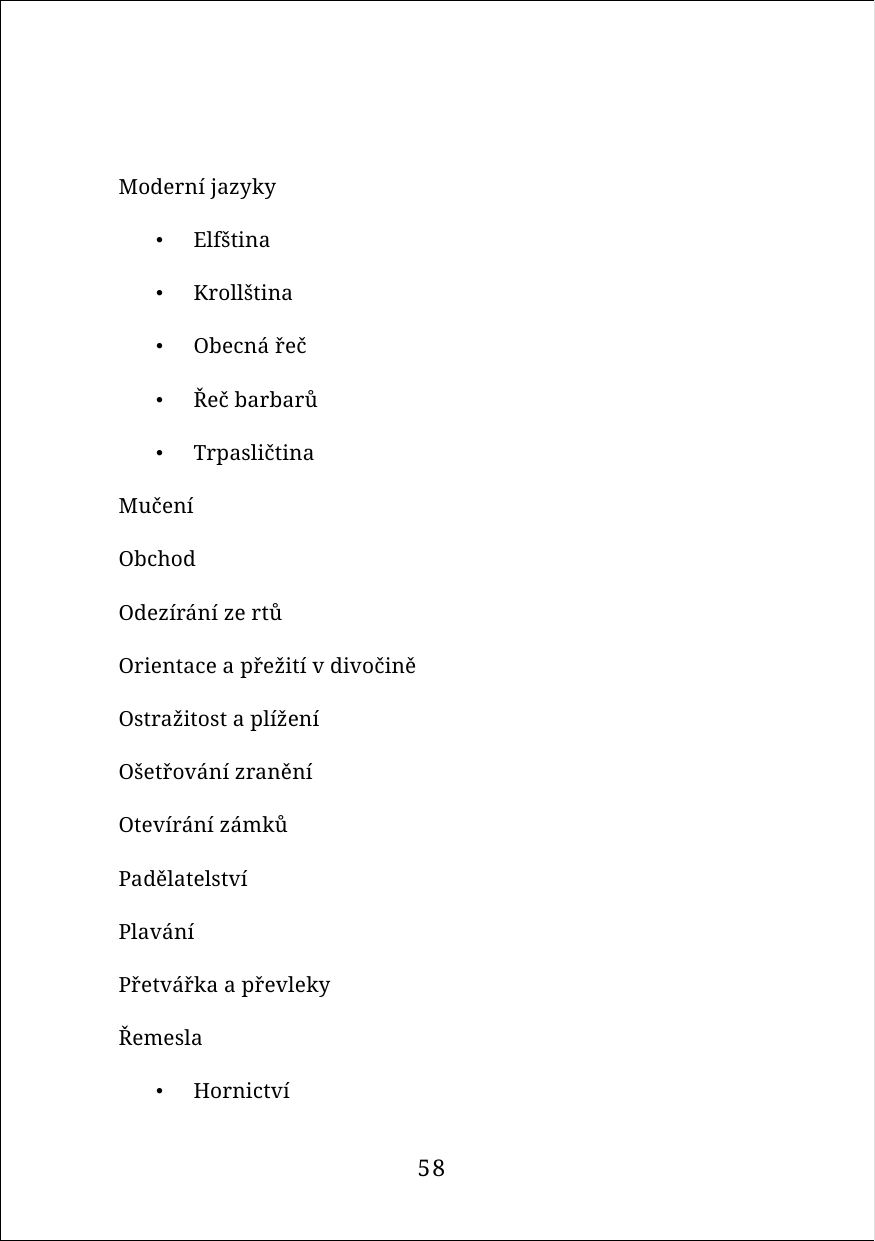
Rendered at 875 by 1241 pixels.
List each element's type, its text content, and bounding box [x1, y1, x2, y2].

list Trpasličtina [156, 438, 756, 466]
list Obecná řeč [156, 331, 756, 360]
text Ostražitost a plížení [118, 704, 756, 732]
text Řemesla [118, 1023, 756, 1052]
text Obchod [118, 544, 756, 573]
text Orientace a přežití v divočině [118, 651, 756, 679]
text Moderní jazyky [118, 172, 756, 200]
list Krollština [156, 278, 756, 307]
text Padělatelství [118, 864, 756, 892]
list Řeč barbarů [156, 385, 756, 413]
text Přetvářka a převleky [118, 970, 756, 999]
text Otevírání zámků [118, 811, 756, 839]
text Ošetřování zranění [118, 757, 756, 786]
text Mučení [118, 491, 756, 519]
list Elfština [156, 225, 756, 253]
text Odezírání ze rtů [118, 598, 756, 626]
list Hornictví [156, 1077, 756, 1105]
text Plavání [118, 917, 756, 945]
